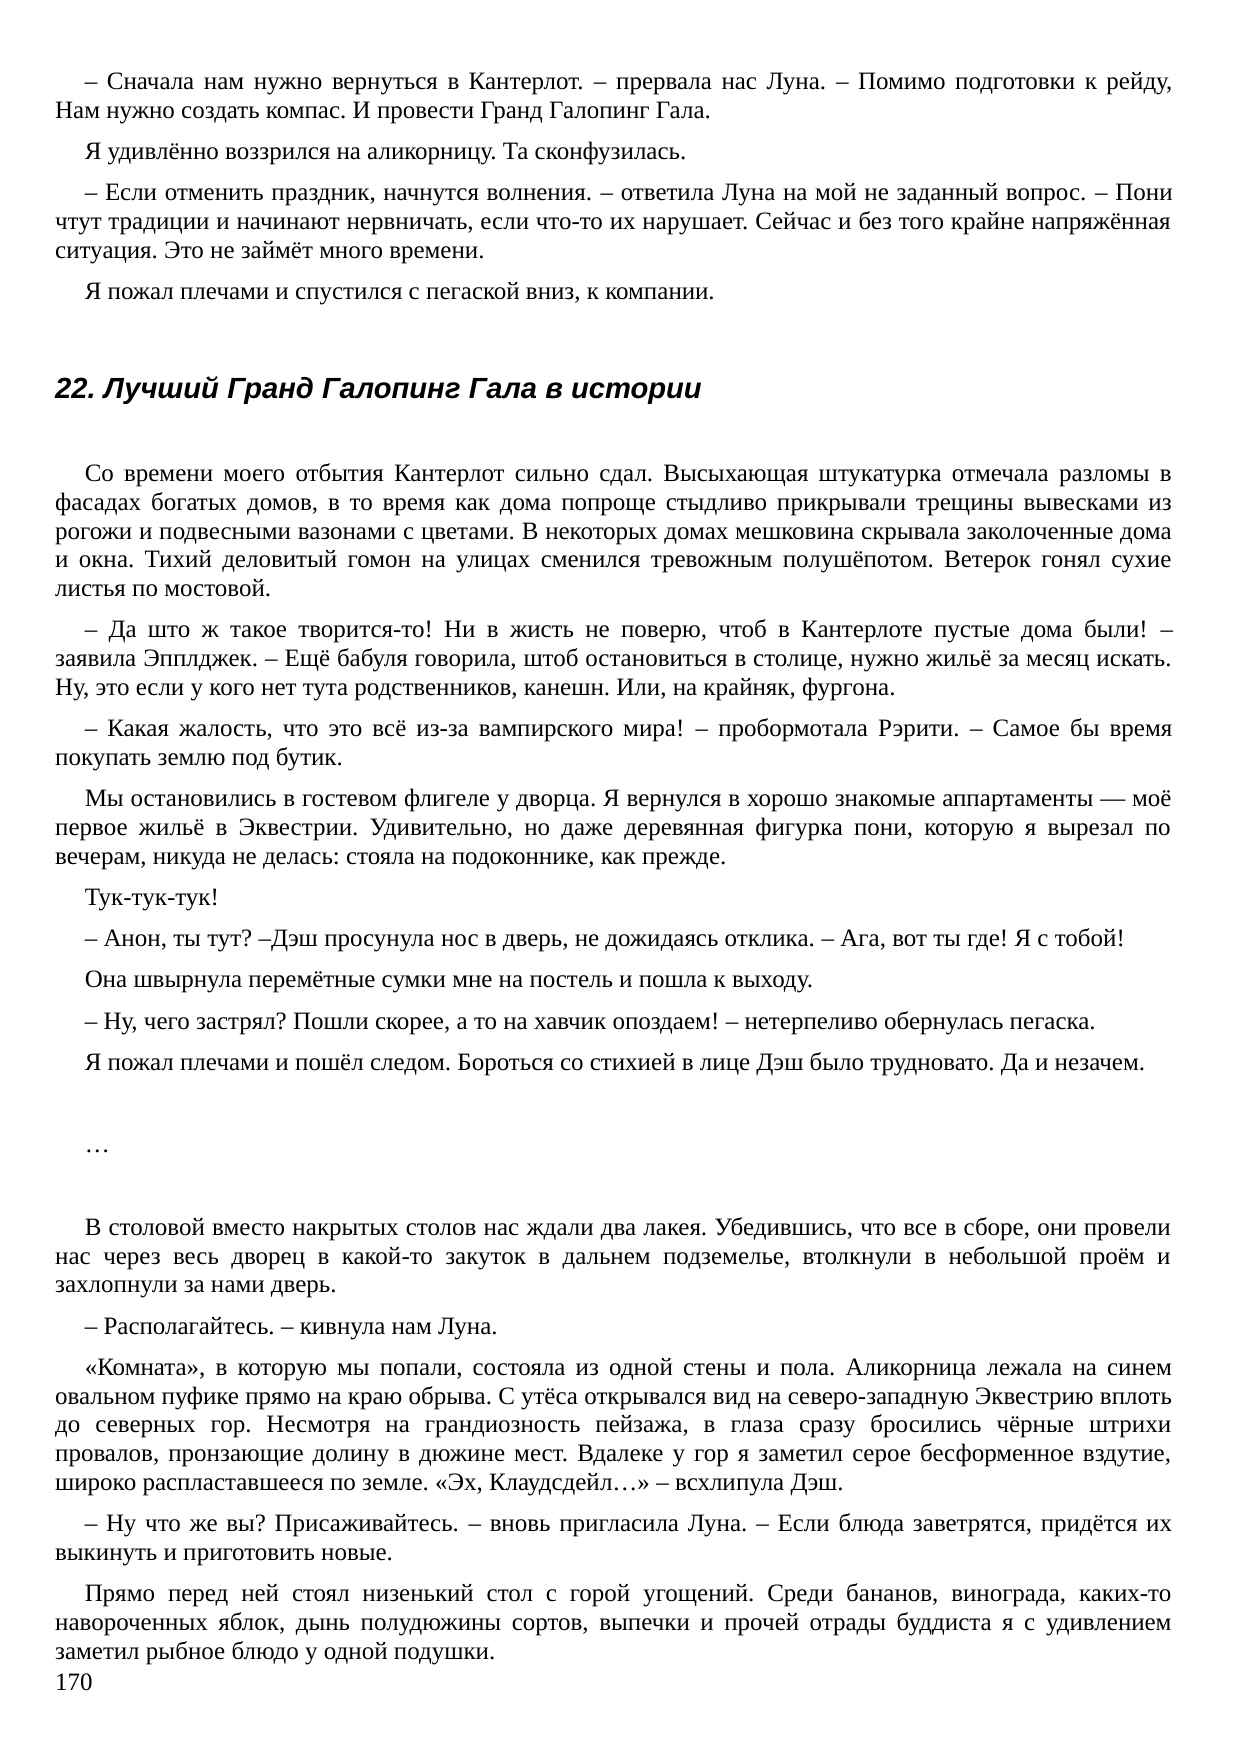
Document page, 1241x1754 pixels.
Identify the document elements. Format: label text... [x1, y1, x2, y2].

text – Анон, ты тут? –Дэш просунула нос в дверь, не дожидаясь отклика. – Ага, вот ты где! Я с тобой! [55, 923, 1173, 952]
text Со времени моего отбытия Кантерлот сильно сдал. Высыхающая штукатурка отмечала разломы в фасадах богатых домов, в то время как дома попроще стыдливо прикрывали трещины вывесками из рогожи и подвесными вазонами с цветами. В некоторых домах мешковина скрывала заколоченные дома и окна. Тихий деловитый гомон на улицах сменился тревожным полушёпотом. Ветерок гонял сухие листья по мостовой. [55, 458, 1173, 602]
text Тук-тук-тук! [55, 882, 1173, 911]
text – Располагайтесь. – кивнула нам Луна. [55, 1311, 1173, 1339]
text – Ну что же вы? Присаживайтесь. – вновь пригласила Луна. – Если блюда заветрятся, придётся их выкинуть и приготовить новые. [55, 1508, 1173, 1566]
text … [55, 1129, 1173, 1158]
text Я удивлённо воззрился на аликорницу. Та сконфузилась. [55, 136, 1173, 165]
text Я пожал плечами и спустился с пегаской вниз, к компании. [55, 276, 1173, 305]
text – Если отменить праздник, начнутся волнения. – ответила Луна на мой не заданный вопрос. – Пони чтут традиции и начинают нервничать, если что-то их нарушает. Сейчас и без того крайне напряжённая ситуация. Это не займёт много времени. [55, 177, 1173, 263]
text – Да што ж такое творится-то! Ни в жисть не поверю, чтоб в Кантерлоте пустые дома были! – заявила Эпплджек. – Ещё бабуля говорила, штоб остановиться в столице, нужно жильё за месяц искать. Ну, это если у кого нет тута родственников, канешн. Или, на крайняк, фургона. [55, 614, 1173, 701]
subtitle 22. Лучший Гранд Галопинг Гала в истории [55, 371, 1173, 404]
text – Сначала нам нужно вернуться в Кантерлот. – прервала нас Луна. – Помимо подготовки к рейду, Нам нужно создать компас. И провести Гранд Галопинг Гала. [55, 66, 1173, 123]
text Я пожал плечами и пошёл следом. Бороться со стихией в лице Дэш было трудновато. Да и незачем. [55, 1047, 1173, 1076]
text Мы остановились в гостевом флигеле у дворца. Я вернулся в хорошо знакомые аппартаменты — моё первое жильё в Эквестрии. Удивительно, но даже деревянная фигурка пони, которую я вырезал по вечерам, никуда не делась: стояла на подоконнике, как прежде. [55, 783, 1173, 869]
text – Ну, чего застрял? Пошли скорее, а то на хавчик опоздаем! – нетерпеливо обернулась пегаска. [55, 1006, 1173, 1034]
text Она швырнула перемётные сумки мне на постель и пошла к выходу. [55, 964, 1173, 993]
text «Комната», в которую мы попали, состояла из одной стены и пола. Аликорница лежала на синем овальном пуфике прямо на краю обрыва. С утёса открывался вид на северо-западную Эквестрию вплоть до северных гор. Несмотря на грандиозность пейзажа, в глаза сразу бросились чёрные штрихи провалов, пронзающие долину в дюжине мест. Вдалеке у гор я заметил серое бесформенное вздутие, широко распластавшееся по земле. «Эх, Клаудсдейл…» – всхлипула Дэш. [55, 1352, 1173, 1496]
text В столовой вместо накрытых столов нас ждали два лакея. Убедившись, что все в сборе, они провели нас через весь дворец в какой-то закуток в дальнем подземелье, втолкнули в небольшой проём и захлопнули за нами дверь. [55, 1212, 1173, 1298]
text – Какая жалость, что это всё из-за вампирского мира! – пробормотала Рэрити. – Самое бы время покупать землю под бутик. [55, 713, 1173, 771]
text Прямо перед ней стоял низенький стол с горой угощений. Среди бананов, винограда, каких-то навороченных яблок, дынь полудюжины сортов, выпечки и прочей отрады буддиста я с удивлением заметил рыбное блюдо у одной подушки. [55, 1578, 1173, 1664]
